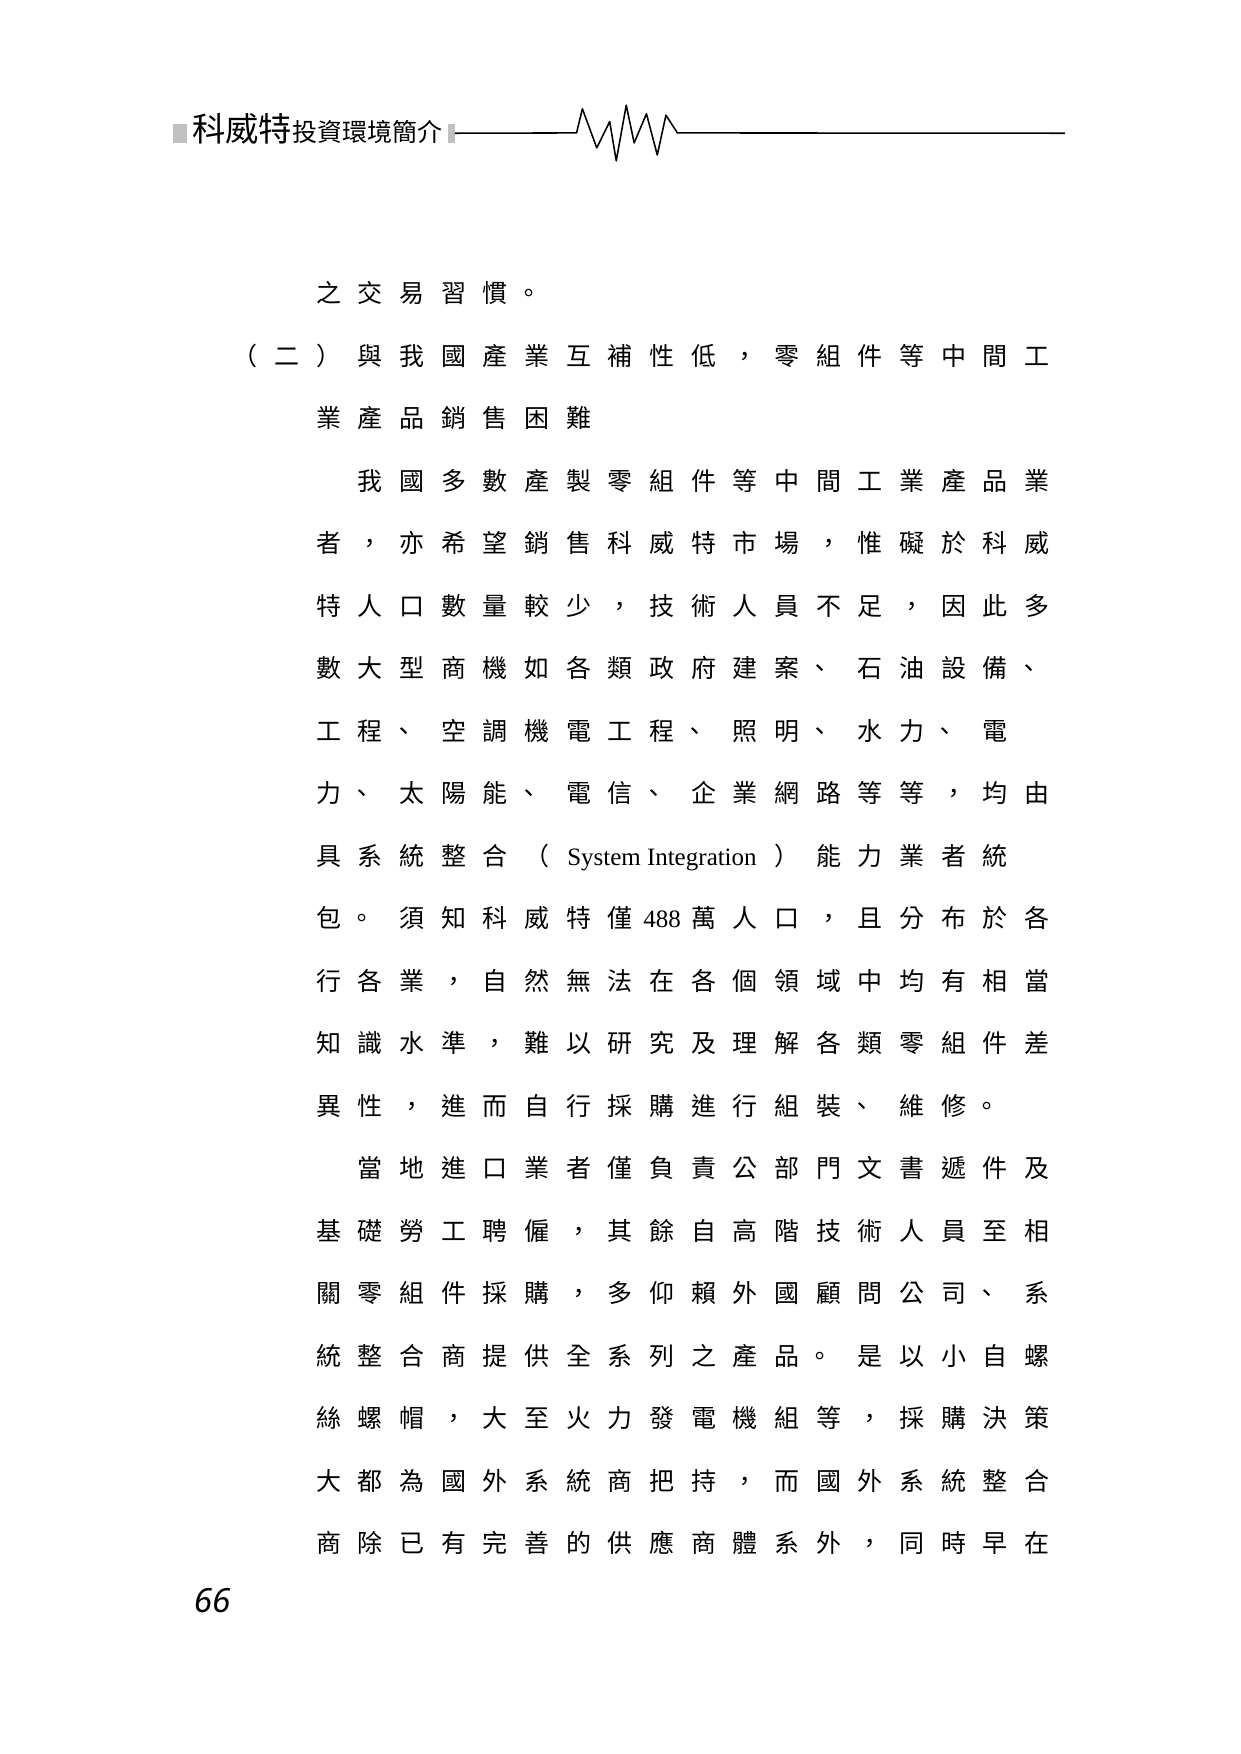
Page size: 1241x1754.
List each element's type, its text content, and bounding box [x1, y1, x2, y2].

text （二）與我國產業互補性低，零組件等中間工業產品銷售困難 [207, 313, 1058, 438]
text 之交易習慣。 [281, 250, 1058, 313]
text 我國多數產製零組件等中間工業產品業者，亦希望銷售科威特市場，惟礙於科威特人口數量較少，技術人員不足，因此多數大型商機如各類政府建案、石油設備、工程、空調機電工程、照明、水力、電力、太陽能、電信、企業網路等等，均由具系統整合（System Integration）能力業者統包。須知科威特僅488萬人口，且分布於各行各業，自然無法在各個領域中均有相當知識水準，難以研究及理解各類零組件差異性，進而自行採購進行組裝、維修。 [281, 438, 1058, 1125]
text 當地進口業者僅負責公部門文書遞件及基礎勞工聘僱，其餘自高階技術人員至相關零組件採購，多仰賴外國顧問公司、系統整合商提供全系列之產品。是以小自螺絲螺帽，大至火力發電機組等，採購決策大都為國外系統商把持，而國外系統整合商除已有完善的供應商體系外，同時早在 [281, 1125, 1058, 1563]
